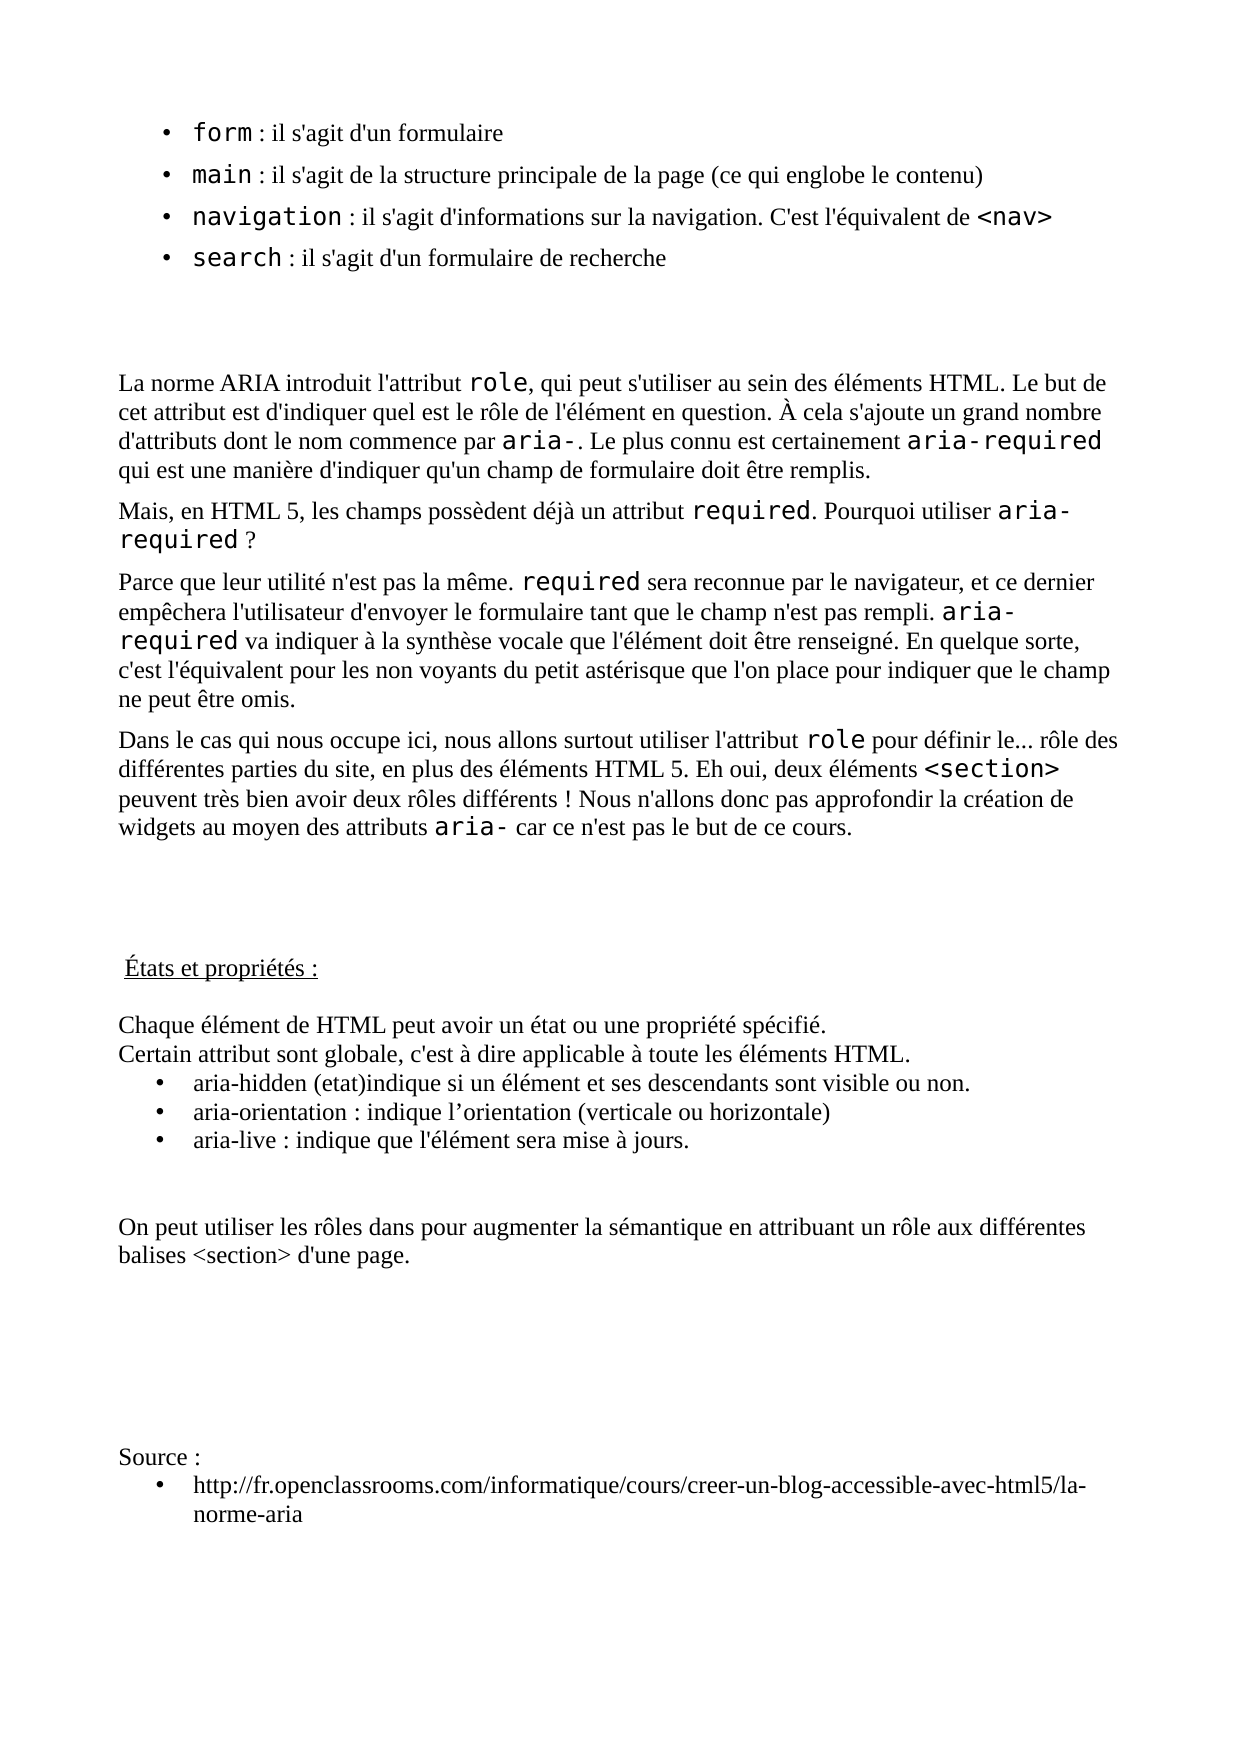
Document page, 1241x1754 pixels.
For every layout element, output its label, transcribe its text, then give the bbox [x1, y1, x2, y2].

text Dans le cas qui nous occupe ici, nous allons surtout utiliser l'attribut role pour définir le... rôle des différentes parties du site, en plus des éléments HTML 5. Eh oui, deux éléments <section> peuvent très bien avoir deux rôles différents ! Nous n'allons donc pas approfondir la création de widgets au moyen des attributs aria- car ce n'est pas le but de ce cours. [118, 725, 1122, 842]
text Mais, en HTML 5, les champs possèdent déjà un attribut required. Pourquoi utiliser aria-required ? [118, 496, 1122, 555]
text Parce que leur utilité n'est pas la même. required sera reconnue par le navigateur, et ce dernier empêchera l'utilisateur d'envoyer le formulaire tant que le champ n'est pas rempli. aria-required va indiquer à la synthèse vocale que l'élément doit être renseigné. En quelque sorte, c'est l'équivalent pour les non voyants du petit astérisque que l'on place pour indiquer que le champ ne peut être omis. [118, 567, 1122, 713]
list aria-live : indique que l'élément sera mise à jours. [156, 1125, 1122, 1154]
text États et propriétés : [118, 953, 1122, 982]
text Certain attribut sont globale, c'est à dire applicable à toute les éléments HTML. [118, 1039, 1122, 1068]
list search : il s'agit d'un formulaire de recherche [162, 243, 1122, 273]
list aria-orientation : indique l’orientation (verticale ou horizontale) [156, 1097, 1122, 1125]
text Source : [118, 1442, 1122, 1470]
list form : il s'agit d'un formulaire [162, 118, 1122, 147]
list http://fr.openclassrooms.com/informatique/cours/creer-un-blog-accessible-avec-html5/la-norme-aria [156, 1470, 1122, 1528]
text La norme ARIA introduit l'attribut role, qui peut s'utiliser au sein des éléments HTML. Le but de cet attribut est d'indiquer quel est le rôle de l'élément en question. À cela s'ajoute un grand nombre d'attributs dont le nom commence par aria-. Le plus connu est certainement aria-required qui est une manière d'indiquer qu'un champ de formulaire doit être remplis. [118, 368, 1122, 484]
text Chaque élément de HTML peut avoir un état ou une propriété spécifié. [118, 1010, 1122, 1039]
text On peut utiliser les rôles dans pour augmenter la sémantique en attribuant un rôle aux différentes balises <section> d'une page. [118, 1212, 1122, 1269]
list aria-hidden (etat)indique si un élément et ses descendants sont visible ou non. [156, 1068, 1122, 1097]
list main : il s'agit de la structure principale de la page (ce qui englobe le contenu) [162, 160, 1122, 189]
list navigation : il s'agit d'informations sur la navigation. C'est l'équivalent de <nav> [162, 202, 1122, 231]
